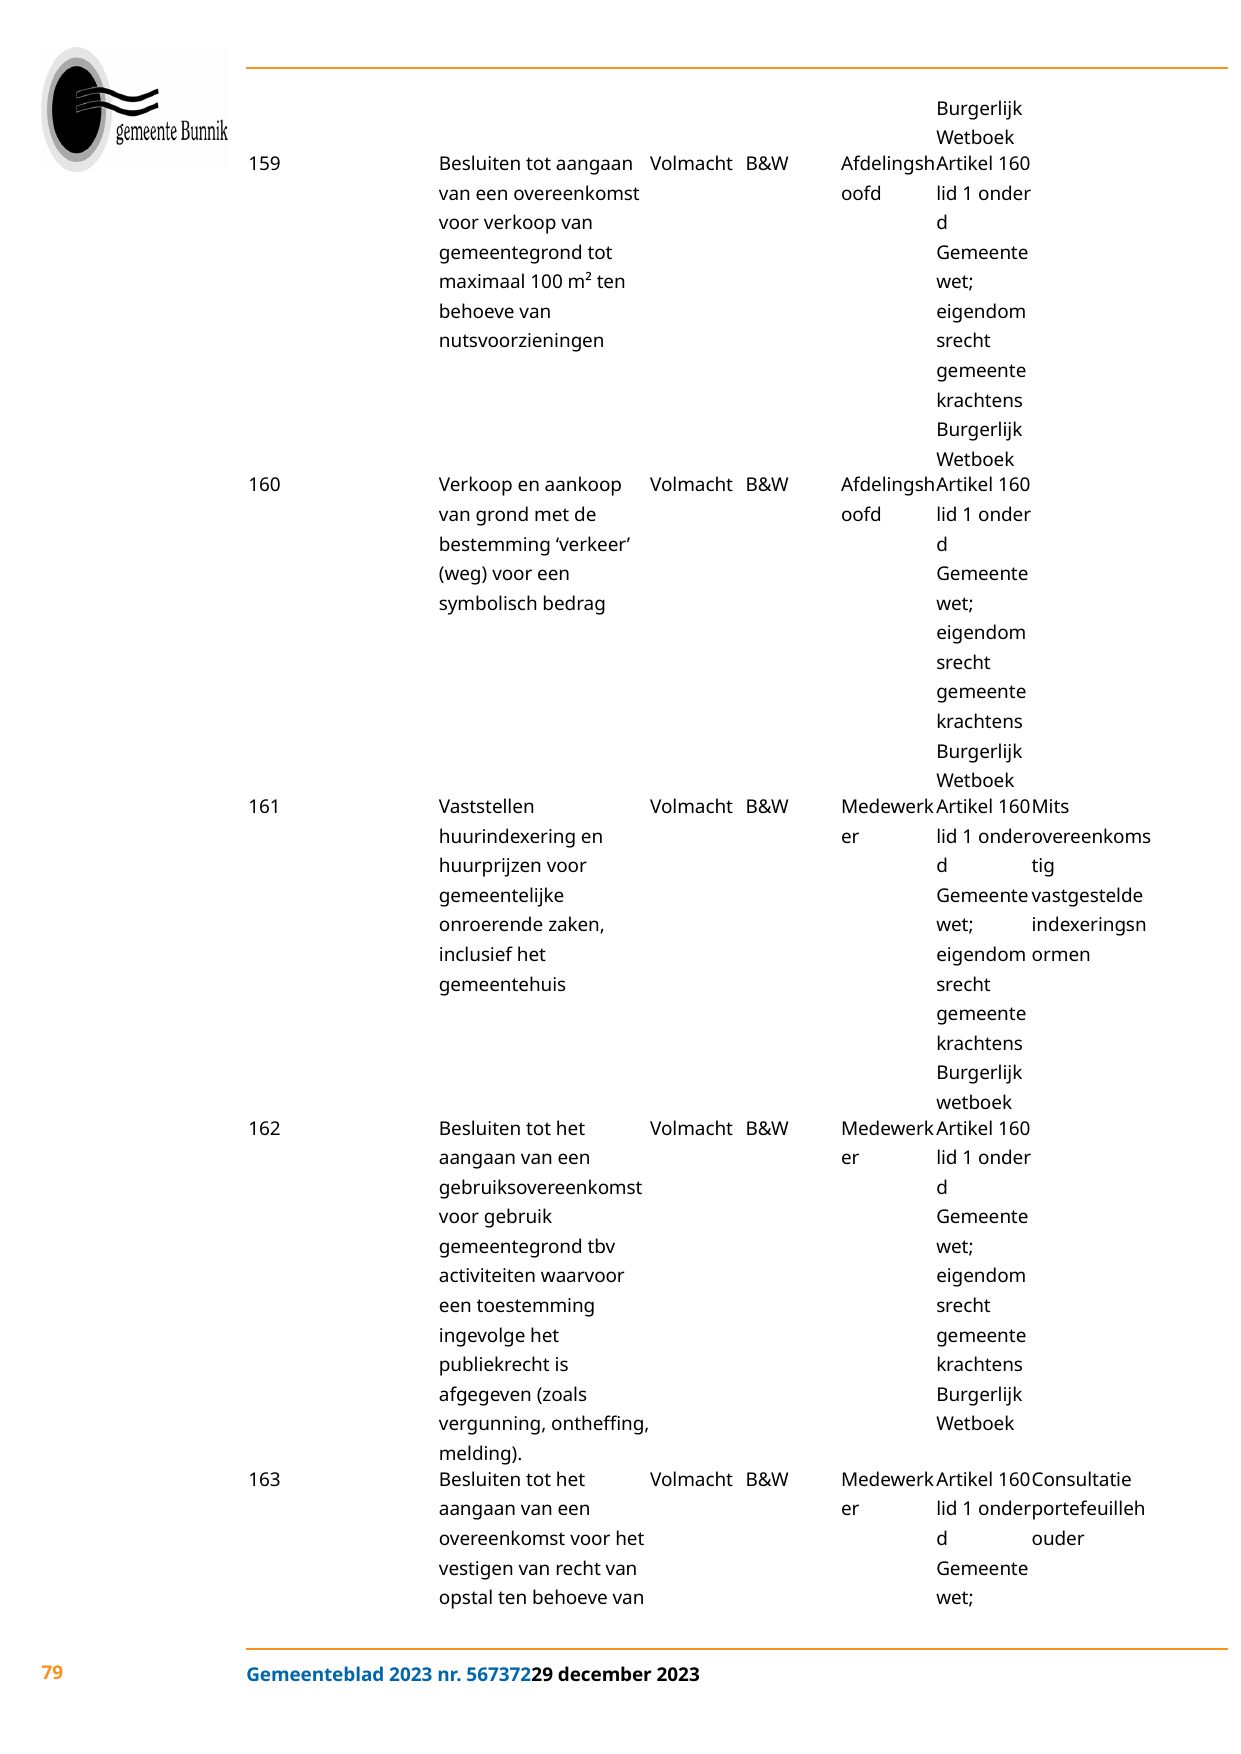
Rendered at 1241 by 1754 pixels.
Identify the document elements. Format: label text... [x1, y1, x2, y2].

table_cell Medewerker [841, 793, 936, 1115]
table_cell Besluiten tot het aangaan van een overeenkomst voor het vestigen van recht van opstal ten behoeve van [439, 1466, 650, 1610]
table_cell [1031, 1115, 1152, 1466]
table_cell Afdelingshoofd [841, 150, 936, 472]
table_cell 159 [248, 150, 439, 472]
table_cell B&W [745, 1115, 841, 1466]
table_cell Artikel 160 lid 1 onder d Gemeentewet; eigendomsrecht gemeente krachtens Burgerlijk Wetboek [936, 472, 1031, 793]
table_cell [650, 95, 745, 150]
table_cell B&W [745, 793, 841, 1115]
table_cell B&W [745, 472, 841, 793]
table_cell [841, 95, 936, 150]
table_cell Artikel 160 lid 1 onder d Gemeentewet; [936, 1466, 1031, 1610]
table_cell Volmacht [650, 1115, 745, 1466]
table_cell Artikel 160 lid 1 onder d Gemeentewet; eigendomsrecht gemeente krachtens Burgerlijk wetboek [936, 793, 1031, 1115]
table_cell [1031, 472, 1152, 793]
table_cell Medewerker [841, 1466, 936, 1610]
table_cell [1031, 95, 1152, 150]
table_cell Verkoop en aankoop van grond met de bestemming ‘verkeer’ (weg) voor een symbolisch bedrag [439, 472, 650, 793]
table_cell Consultatie portefeuillehouder [1031, 1466, 1152, 1610]
table_cell [439, 95, 650, 150]
table_cell 161 [248, 793, 439, 1115]
table_cell B&W [745, 150, 841, 472]
table_cell Afdelingshoofd [841, 472, 936, 793]
table_cell Vaststellen huurindexering en huurprijzen voor gemeentelijke onroerende zaken, inclusief het gemeentehuis [439, 793, 650, 1115]
table_cell 160 [248, 472, 439, 793]
table_cell Artikel 160 lid 1 onder d Gemeentewet; eigendomsrecht gemeente krachtens Burgerlijk Wetboek [936, 150, 1031, 472]
table_cell Burgerlijk Wetboek [936, 95, 1031, 150]
picture [41, 47, 231, 172]
table_cell 162 [248, 1115, 439, 1466]
table_cell Volmacht [650, 472, 745, 793]
table_cell Artikel 160 lid 1 onder d Gemeentewet; eigendomsrecht gemeente krachtens Burgerlijk Wetboek [936, 1115, 1031, 1466]
table_cell Volmacht [650, 793, 745, 1115]
table_cell [248, 95, 439, 150]
table_cell [1031, 150, 1152, 472]
table_cell Volmacht [650, 1466, 745, 1610]
table_cell Besluiten tot aangaan van een overeenkomst voor verkoop van gemeentegrond tot maximaal 100 m² ten behoeve van nutsvoorzieningen [439, 150, 650, 472]
table_cell Volmacht [650, 150, 745, 472]
table_cell Medewerker [841, 1115, 936, 1466]
table_cell 163 [248, 1466, 439, 1610]
table_cell Mits overeenkomstig vastgestelde indexeringsnormen [1031, 793, 1152, 1115]
table_cell B&W [745, 1466, 841, 1610]
table_cell Besluiten tot het aangaan van een gebruiksovereenkomst voor gebruik gemeentegrond tbv activiteiten waarvoor een toestemming ingevolge het publiekrecht is afgegeven (zoals vergunning, ontheffing, melding). [439, 1115, 650, 1466]
table_cell [745, 95, 841, 150]
